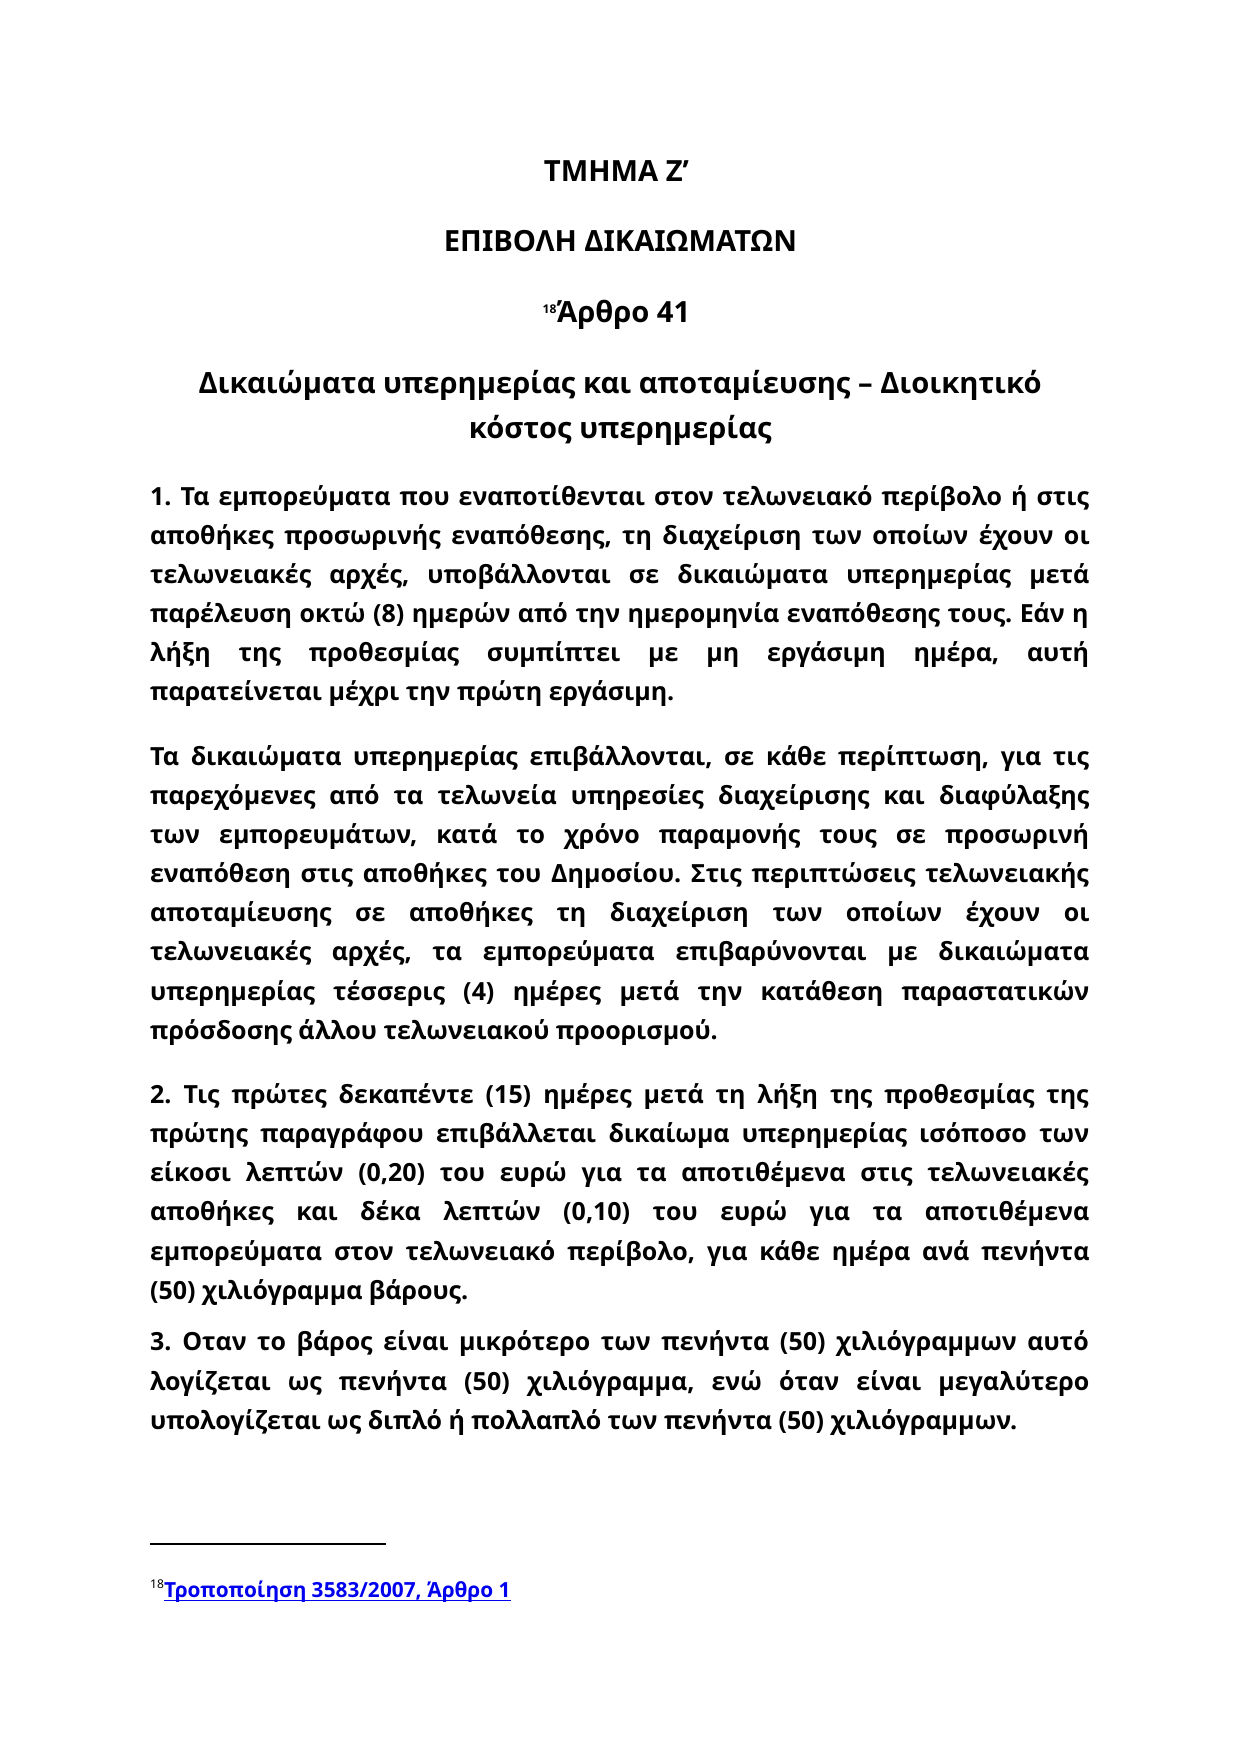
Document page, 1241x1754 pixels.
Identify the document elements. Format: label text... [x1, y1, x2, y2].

text 3. Οταν το βάρος είναι μικρότερο των πενήντα (50) χιλιόγραμμων αυτό λογίζεται ως πενήντα (50) χιλιόγραμμα, ενώ όταν είναι μεγαλύτερο υπολογίζεται ως διπλό ή πολλαπλό των πενήντα (50) χιλιόγραμμων. [150, 1324, 1090, 1436]
text 1. Τα εμπορεύματα που εναποτίθενται στον τελωνειακό περίβολο ή στις αποθήκες προσωρινής εναπόθεσης, τη διαχείριση των οποίων έχουν οι τελωνειακές αρχές, υποβάλλονται σε δικαιώματα υπερημερίας μετά παρέλευση οκτώ (8) ημερών από την ημερομηνία εναπόθεσης τους. Εάν η λήξη της προθεσμίας συμπίπτει με μη εργάσιμη ημέρα, αυτή παρατείνεται μέχρι την πρώτη εργάσιμη. [150, 478, 1090, 708]
subtitle ΕΠΙΒΟΛΗ ΔΙΚΑΙΩΜΑΤΩΝ [150, 221, 1090, 260]
subtitle Δικαιώματα υπερημερίας και αποταμίευσης – Διοικητικό κόστος υπερημερίας [150, 362, 1090, 447]
text Τα δικαιώματα υπερημερίας επιβάλλονται, σε κάθε περίπτωση, για τις παρεχόμενες από τα τελωνεία υπηρεσίες διαχείρισης και διαφύλαξης των εμπορευμάτων, κατά το χρόνο παραμονής τους σε προσωρινή εναπόθεση στις αποθήκες του Δημοσίου. Στις περιπτώσεις τελωνειακής αποταμίευσης σε αποθήκες τη διαχείριση των οποίων έχουν οι τελωνειακές αρχές, τα εμπορεύματα επιβαρύνονται με δικαιώματα υπερημερίας τέσσερις (4) ημέρες μετά την κατάθεση παραστατικών πρόσδοσης άλλου τελωνειακού προορισμού. [150, 738, 1090, 1046]
text 2. Τις πρώτες δεκαπέντε (15) ημέρες μετά τη λήξη της προθεσμίας της πρώτης παραγράφου επιβάλλεται δικαίωμα υπερημερίας ισόποσο των είκοσι λεπτών (0,20) του ευρώ για τα αποτιθέμενα στις τελωνειακές αποθήκες και δέκα λεπτών (0,10) του ευρώ για τα αποτιθέμενα εμπορεύματα στον τελωνειακό περίβολο, για κάθε ημέρα ανά πενήντα (50) χιλιόγραμμα βάρους. [150, 1076, 1090, 1306]
text Τροποποίηση 3583/2007, Άρθρο 1 [150, 1576, 1090, 1604]
subtitle ΤΜΗΜΑ Ζ’ [150, 150, 1090, 190]
subtitle Άρθρο 41 [150, 291, 1090, 331]
